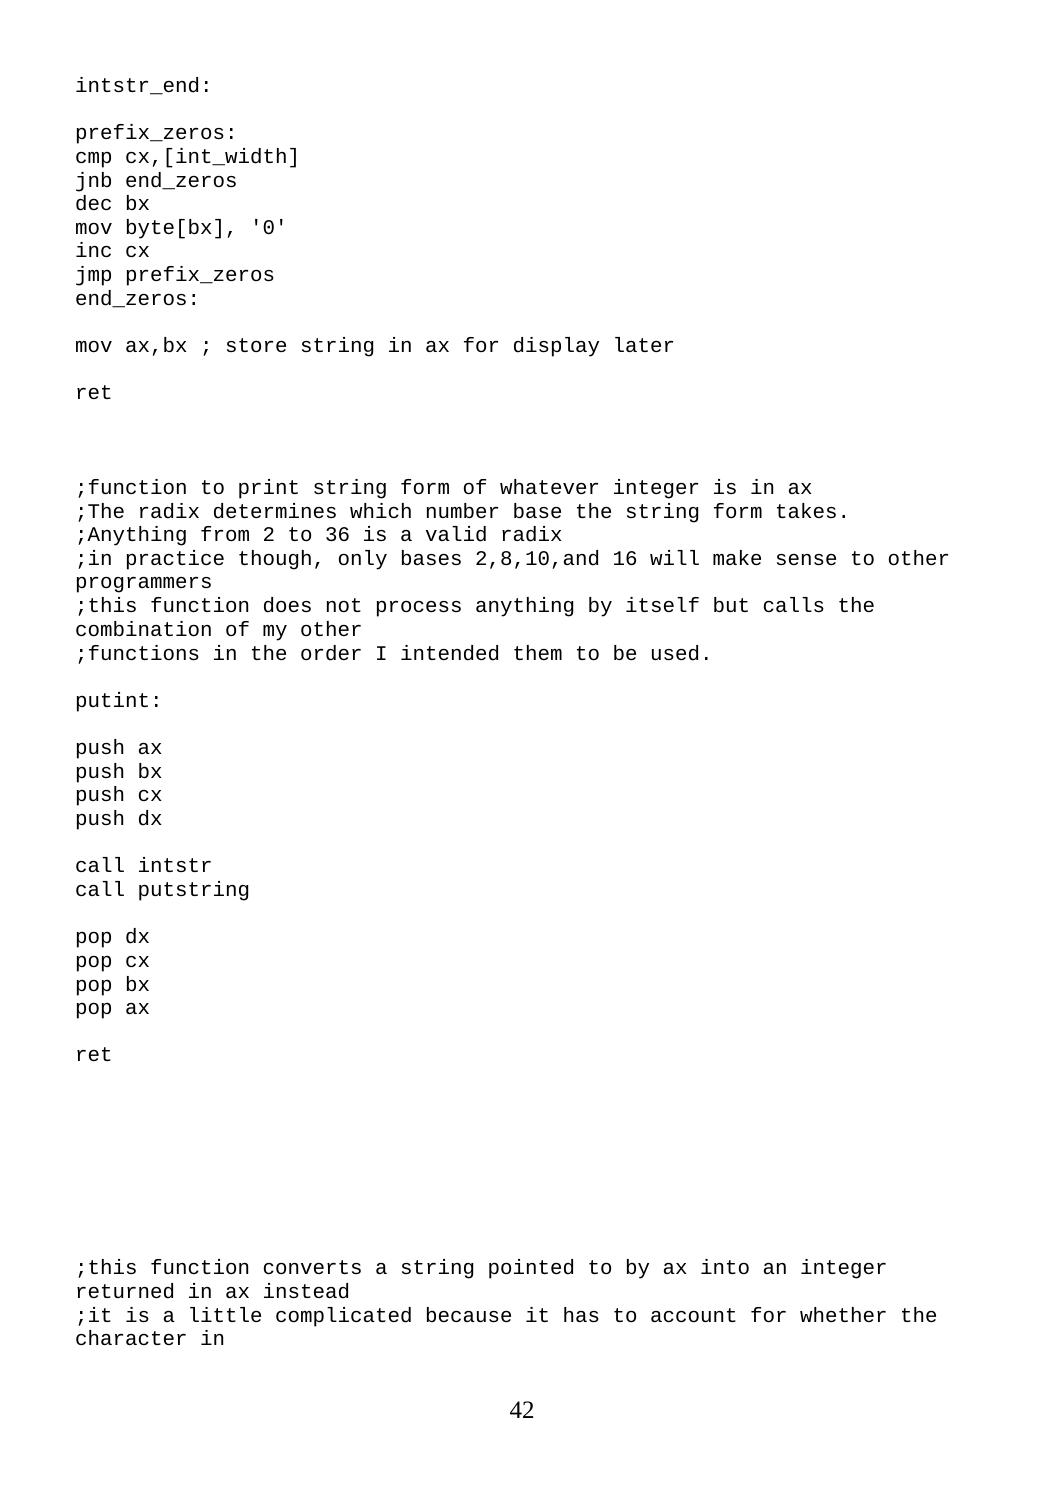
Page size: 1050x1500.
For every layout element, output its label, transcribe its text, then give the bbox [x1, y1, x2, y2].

text pop dx [75, 926, 975, 950]
text ;functions in the order I intended them to be used. [75, 642, 975, 666]
text ;function to print string form of whatever integer is in ax [75, 477, 975, 501]
text ;this function converts a string pointed to by ax into an integer returned in ax instead [75, 1257, 975, 1304]
text call putstring [75, 879, 975, 903]
text intstr_end: [75, 75, 975, 99]
text ;it is a little complicated because it has to account for whether the character in [75, 1304, 975, 1352]
text ;Anything from 2 to 36 is a valid radix [75, 524, 975, 548]
text push dx [75, 808, 975, 832]
text mov ax,bx ; store string in ax for display later [75, 335, 975, 359]
text ;The radix determines which number base the string form takes. [75, 501, 975, 524]
text jnb end_zeros [75, 169, 975, 193]
text dec bx [75, 193, 975, 217]
text push bx [75, 761, 975, 784]
text mov byte[bx], '0' [75, 217, 975, 241]
text inc cx [75, 241, 975, 264]
text ;this function does not process anything by itself but calls the combination of my other [75, 595, 975, 642]
text ;in practice though, only bases 2,8,10,and 16 will make sense to other programmers [75, 548, 975, 595]
text call intstr [75, 855, 975, 879]
text pop ax [75, 997, 975, 1021]
text pop cx [75, 950, 975, 973]
text cmp cx,[int_width] [75, 146, 975, 169]
text pop bx [75, 973, 975, 997]
text prefix_zeros: [75, 122, 975, 146]
text end_zeros: [75, 288, 975, 311]
text ret [75, 382, 975, 406]
text jmp prefix_zeros [75, 264, 975, 288]
text ret [75, 1044, 975, 1068]
text push cx [75, 784, 975, 808]
text putint: [75, 690, 975, 713]
text push ax [75, 737, 975, 761]
